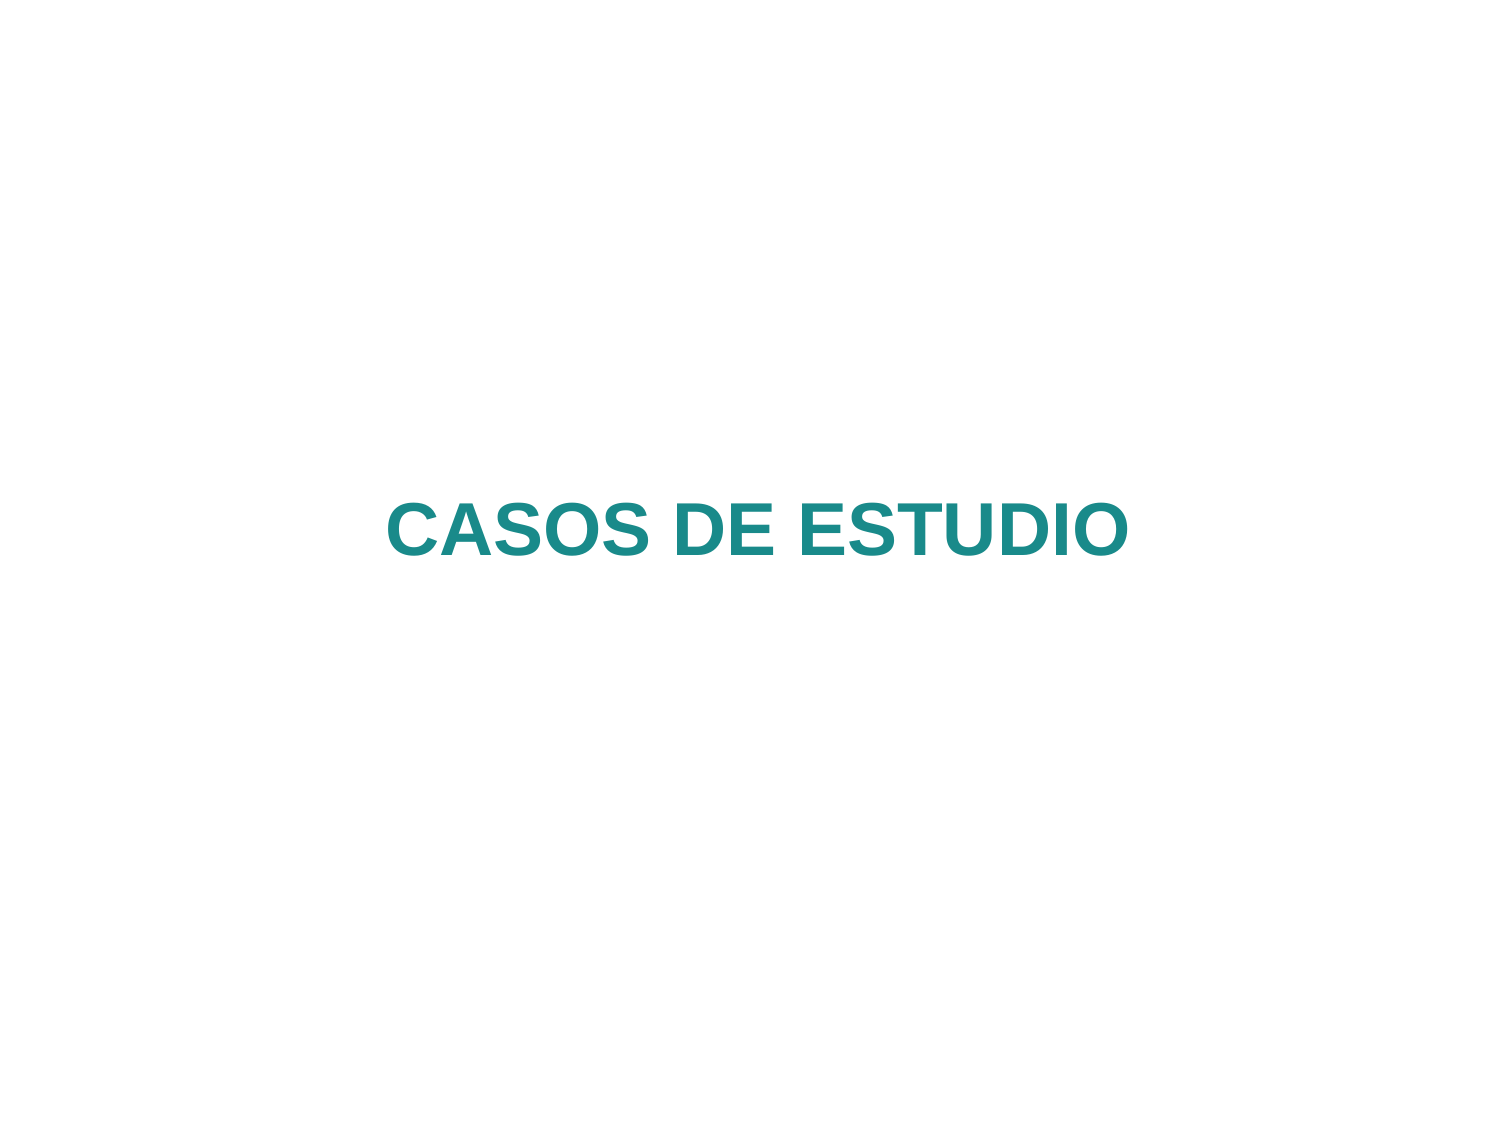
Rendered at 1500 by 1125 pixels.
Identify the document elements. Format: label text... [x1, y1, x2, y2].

subtitle CASOS DE ESTUDIO [120, 41, 1396, 1019]
